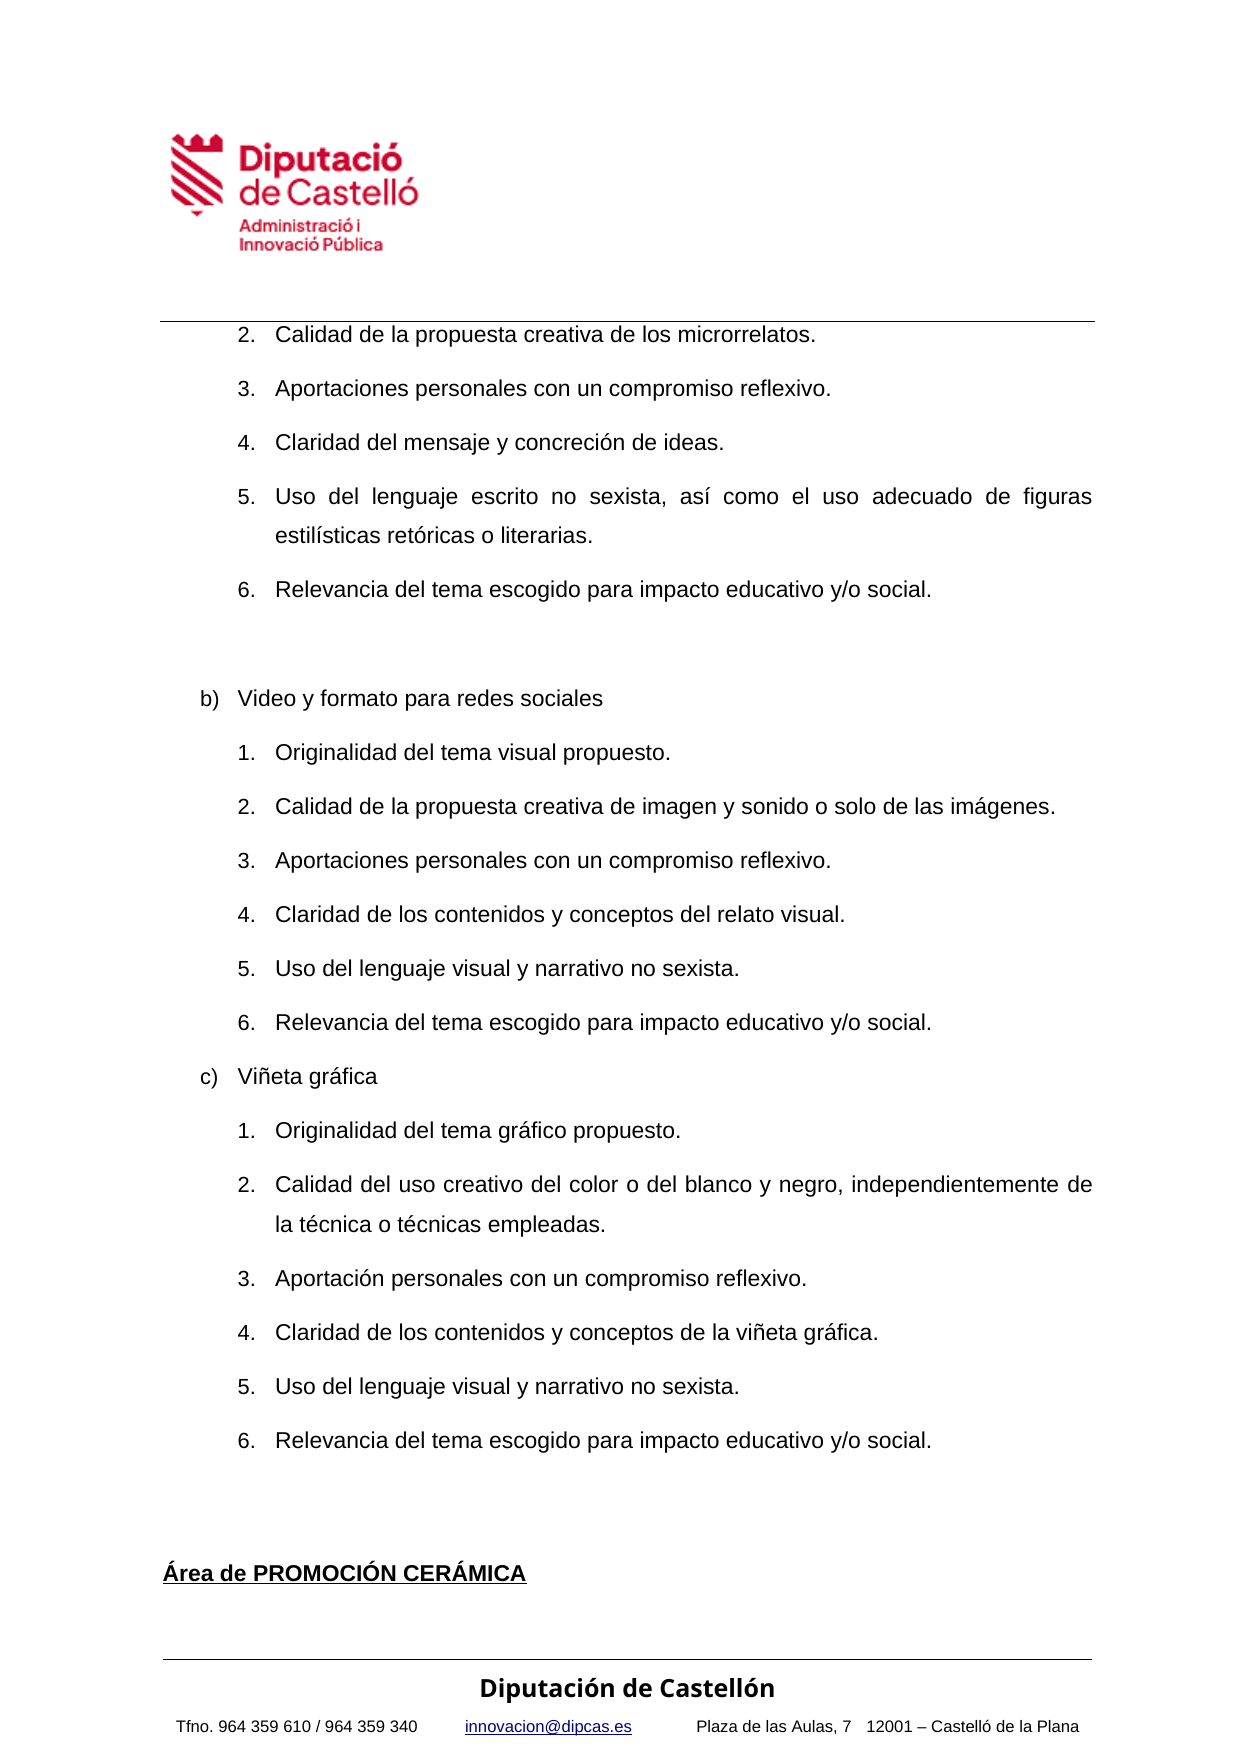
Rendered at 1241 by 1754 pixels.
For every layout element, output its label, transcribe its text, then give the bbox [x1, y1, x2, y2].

list Claridad de los contenidos y conceptos de la viñeta gráfica. [237, 1319, 1092, 1345]
list Relevancia del tema escogido para impacto educativo y/o social. [237, 1427, 1092, 1453]
list Aportaciones personales con un compromiso reflexivo. [237, 847, 1092, 873]
list Relevancia del tema escogido para impacto educativo y/o social. [237, 576, 1092, 603]
list Originalidad del tema gráfico propuesto. [237, 1117, 1092, 1143]
list Claridad de los contenidos y conceptos del relato visual. [237, 901, 1092, 927]
list Aportación personales con un compromiso reflexivo. [237, 1265, 1092, 1291]
list Uso del lenguaje visual y narrativo no sexista. [237, 955, 1092, 981]
list Uso del lenguaje escrito no sexista, así como el uso adecuado de figuras estilísticas retóricas o literarias. [237, 483, 1092, 549]
list Claridad del mensaje y concreción de ideas. [237, 429, 1092, 455]
list Calidad del uso creativo del color o del blanco y negro, independientemente de la técnica o técnicas empleadas. [237, 1171, 1092, 1237]
text Área de PROMOCIÓN CERÁMICA [162, 1560, 1092, 1586]
list Video y formato para redes sociales [200, 684, 1092, 711]
list Calidad de la propuesta creativa de los microrrelatos. [237, 322, 1092, 347]
list Viñeta gráfica [200, 1063, 1092, 1089]
picture [165, 124, 430, 265]
list Uso del lenguaje visual y narrativo no sexista. [237, 1373, 1092, 1399]
list Relevancia del tema escogido para impacto educativo y/o social. [237, 1009, 1092, 1035]
list Originalidad del tema visual propuesto. [237, 739, 1092, 765]
list Calidad de la propuesta creativa de imagen y sonido o solo de las imágenes. [237, 793, 1092, 819]
list Aportaciones personales con un compromiso reflexivo. [237, 375, 1092, 401]
